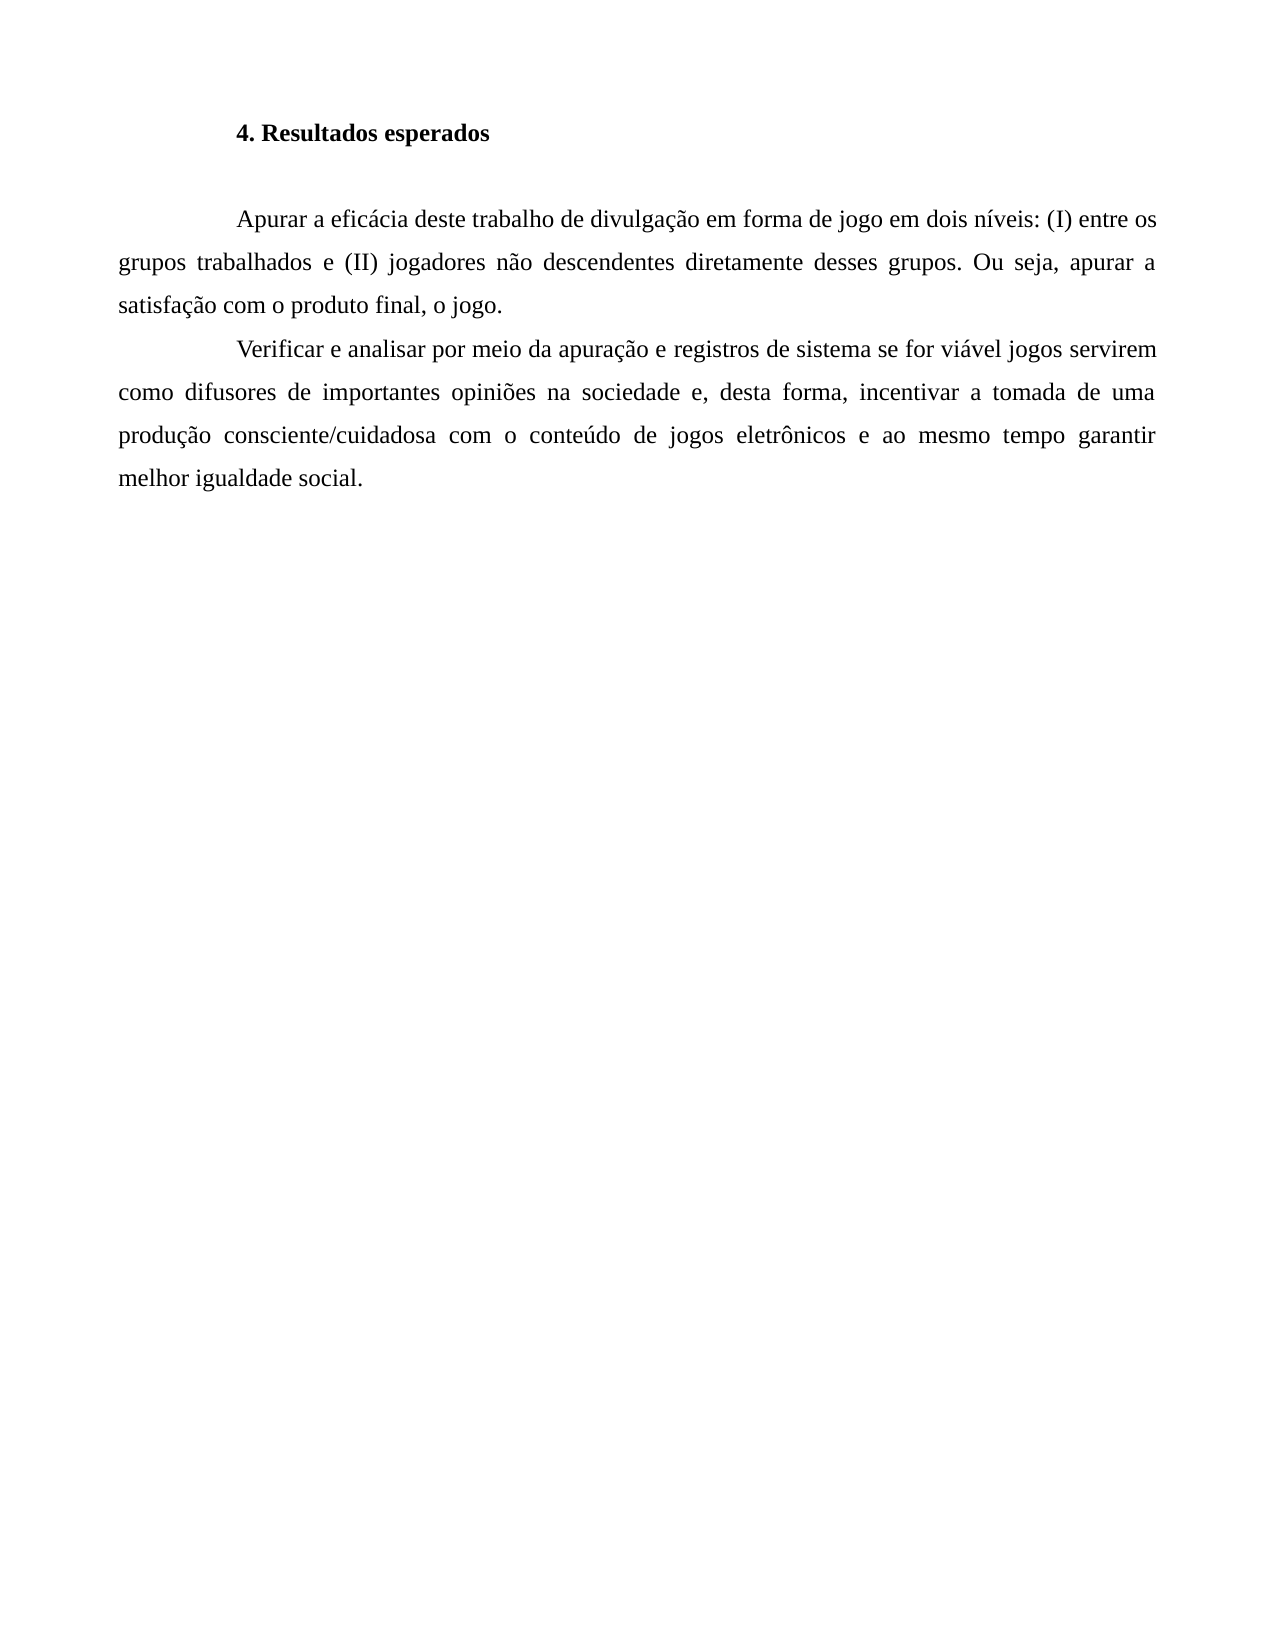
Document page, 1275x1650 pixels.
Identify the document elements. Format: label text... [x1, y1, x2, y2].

text 4. Resultados esperados [118, 118, 1157, 147]
text Verificar e analisar por meio da apuração e registros de sistema se for viável jogos servirem como difusores de importantes opiniões na sociedade e, desta forma, incentivar a tomada de uma produção consciente/cuidadosa com o conteúdo de jogos eletrônicos e ao mesmo tempo garantir melhor igualdade social. [118, 334, 1157, 492]
text Apurar a eficácia deste trabalho de divulgação em forma de jogo em dois níveis: (I) entre os grupos trabalhados e (II) jogadores não descendentes diretamente desses grupos. Ou seja, apurar a satisfação com o produto final, o jogo. [118, 204, 1157, 319]
